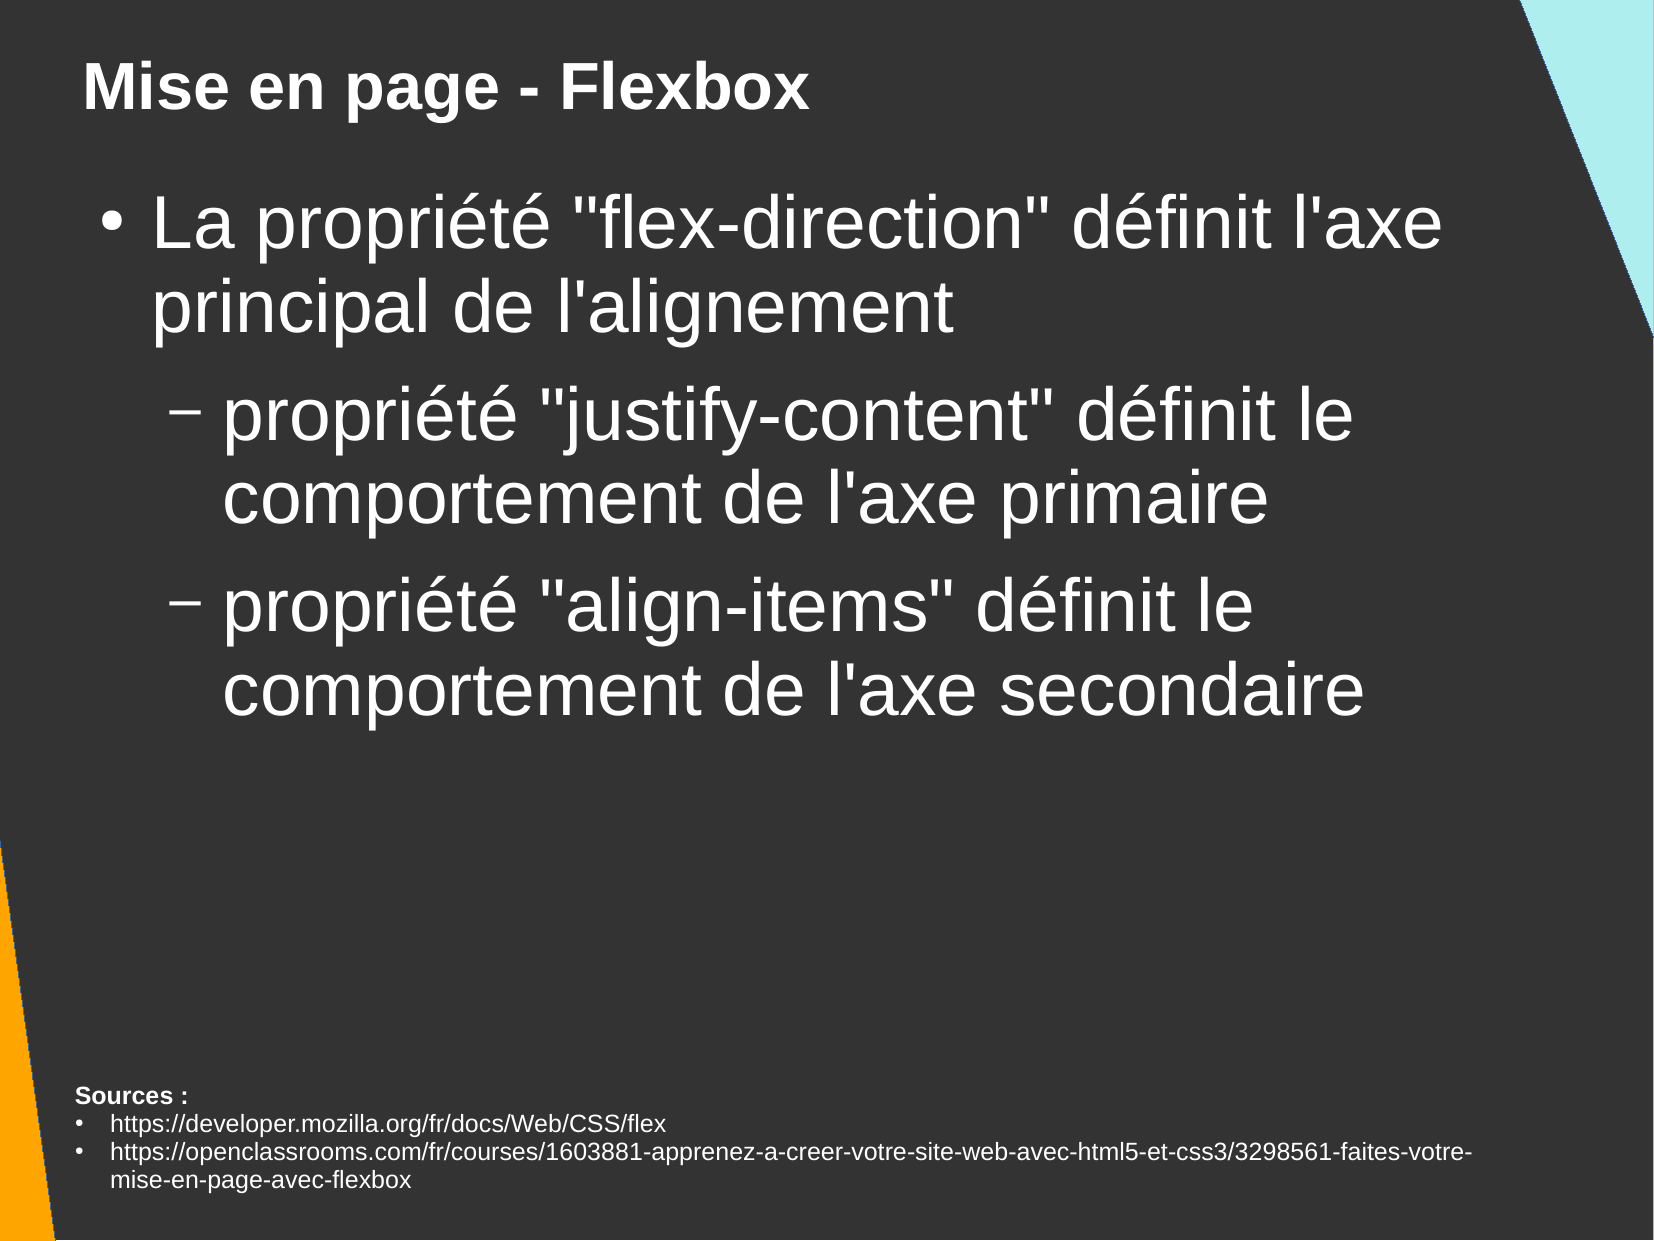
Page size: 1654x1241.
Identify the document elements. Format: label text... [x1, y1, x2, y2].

text_box [1519, 0, 1654, 338]
title Mise en page - Flexbox [82, 49, 1571, 152]
text_box [0, 840, 56, 1241]
text_box Sources : https://developer.mozilla.org/fr/docs/Web/CSS/flex https://openclassrooms.com/fr/courses/1603881-apprenez-a-creer-votre-site-web-avec-html5-et-css3/3298561-faites-votre-mise-en-page-avec-flexbox [60, 1074, 1546, 1241]
list La propriété "flex-direction" définit l'axe principal de l'alignement propriété "justify-content" définit le comportement de l'axe primaire propriété "align-items" définit le comportement de l'axe secondaire [80, 180, 1605, 875]
